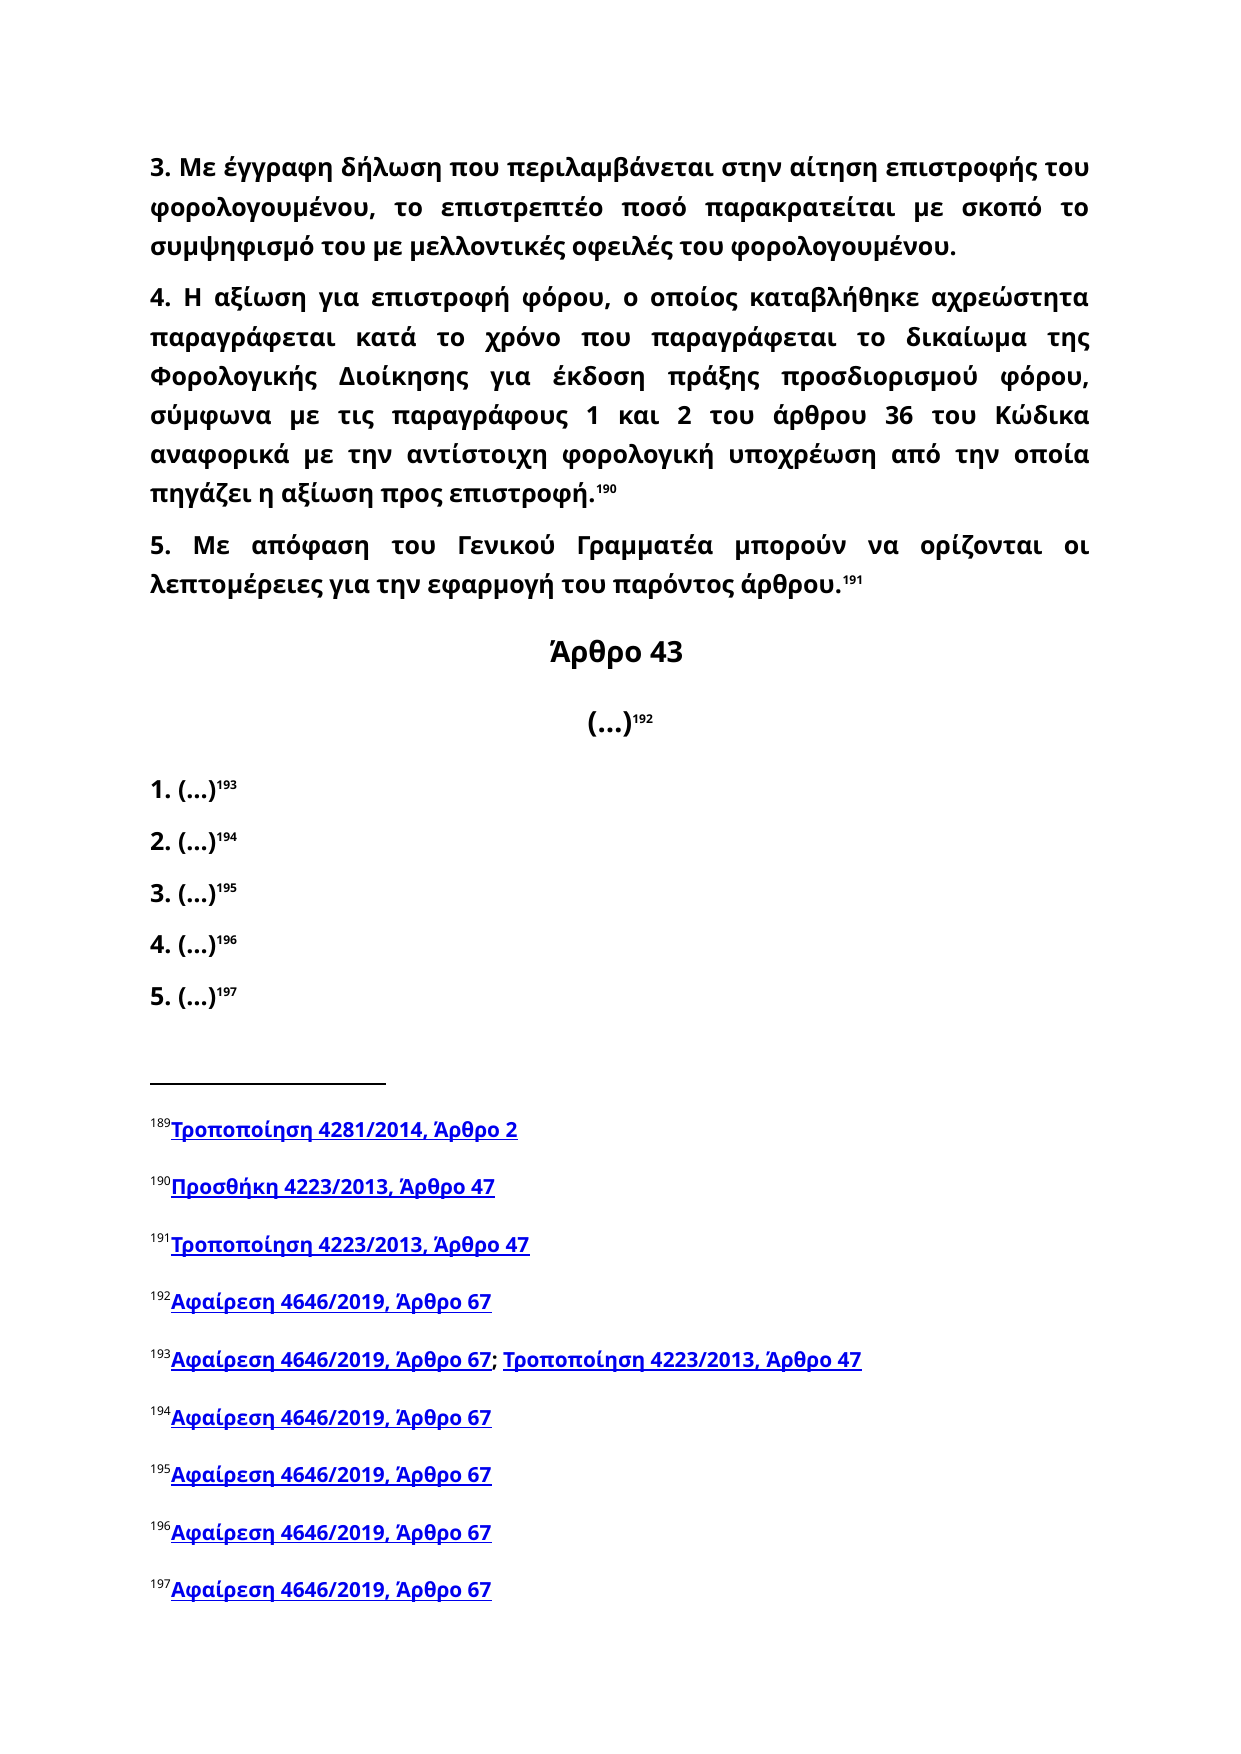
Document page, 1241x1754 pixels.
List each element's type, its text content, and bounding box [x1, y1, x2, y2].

text Αφαίρεση 4646/2019, Άρθρο 67 [150, 1403, 1090, 1431]
text 2. (…) [150, 824, 1090, 858]
text 4. (…) [150, 927, 1090, 961]
text Αφαίρεση 4646/2019, Άρθρο 67 [150, 1518, 1090, 1546]
text Αφαίρεση 4646/2019, Άρθρο 67; Τροποποίηση 4223/2013, Άρθρο 47 [150, 1345, 1090, 1373]
subtitle Άρθρο 43 [150, 631, 1090, 671]
text 5. Με απόφαση του Γενικού Γραμματέα μπορούν να ορίζονται οι λεπτομέρειες για την εφαρμογή του παρόντος άρθρου. [150, 527, 1090, 601]
text Αφαίρεση 4646/2019, Άρθρο 67 [150, 1460, 1090, 1489]
text Τροποποίηση 4223/2013, Άρθρο 47 [150, 1230, 1090, 1258]
text 3. (…) [150, 875, 1090, 909]
text 1. (…) [150, 772, 1090, 806]
text Προσθήκη 4223/2013, Άρθρο 47 [150, 1172, 1090, 1201]
text Τροποποίηση 4281/2014, Άρθρο 2 [150, 1115, 1090, 1143]
text Αφαίρεση 4646/2019, Άρθρο 67 [150, 1576, 1090, 1604]
subtitle (…) [150, 701, 1090, 741]
text 5. (…) [150, 979, 1090, 1013]
text 3. Με έγγραφη δήλωση που περιλαμβάνεται στην αίτηση επιστροφής του φορολογουμένου, το επιστρεπτέο ποσό παρακρατείται με σκοπό το συμψηφισμό του με μελλοντικές οφειλές του φορολογουμένου. [150, 150, 1090, 262]
text 4. Η αξίωση για επιστροφή φόρου, ο οποίος καταβλήθηκε αχρεώστητα παραγράφεται κατά το χρόνο που παραγράφεται το δικαίωμα της Φορολογικής Διοίκησης για έκδοση πράξης προσδιορισμού φόρου, σύμφωνα με τις παραγράφους 1 και 2 του άρθρου 36 του Κώδικα αναφορικά με την αντίστοιχη φορολογική υποχρέωση από την οποία πηγάζει η αξίωση προς επιστροφή. [150, 280, 1090, 510]
text Αφαίρεση 4646/2019, Άρθρο 67 [150, 1287, 1090, 1316]
